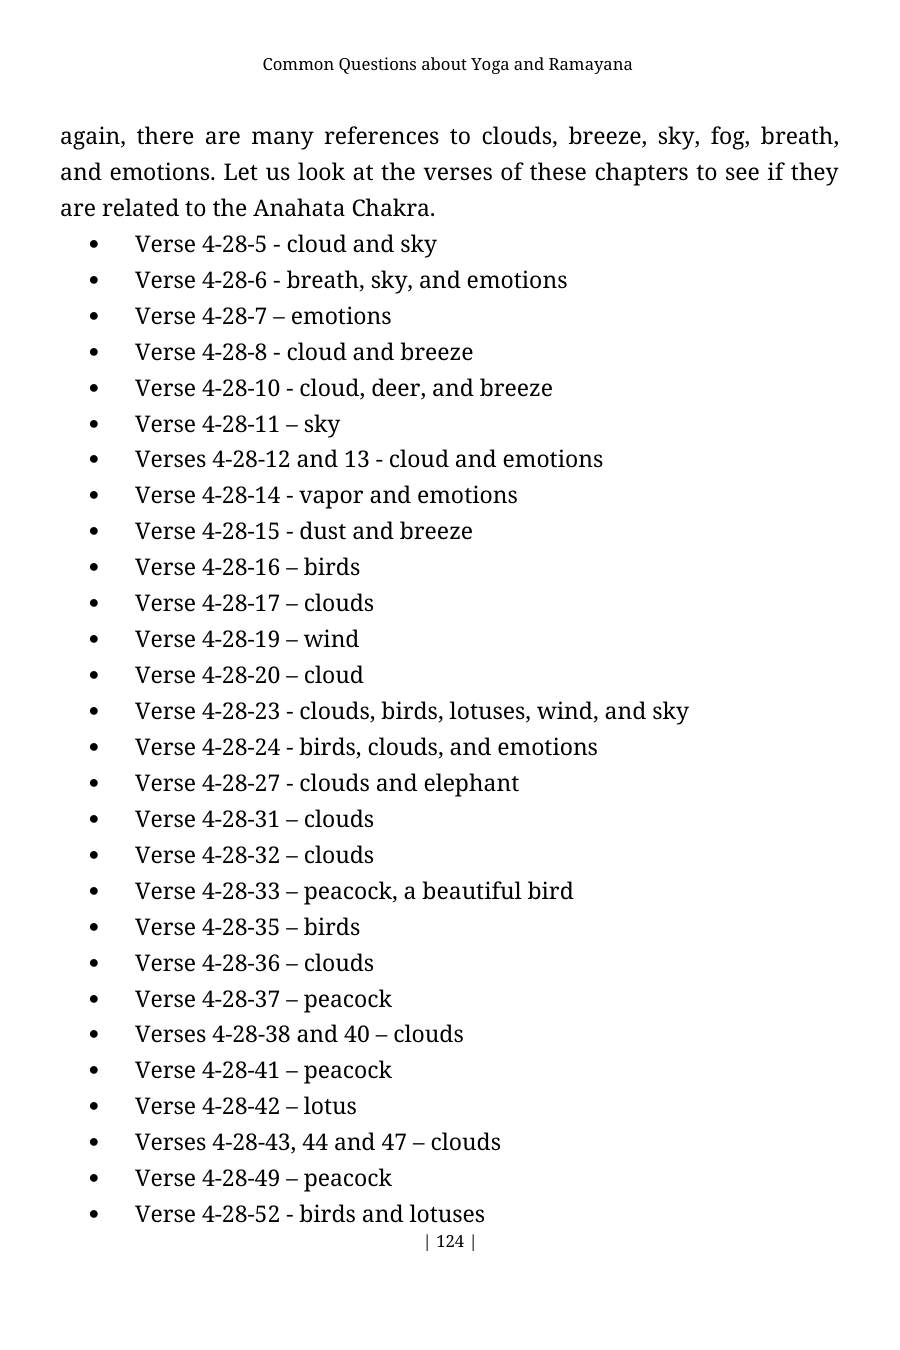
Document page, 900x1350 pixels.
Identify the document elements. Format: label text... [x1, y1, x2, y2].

list Verse 4-28-49 – peacock [60, 1162, 840, 1193]
list Verse 4-28-36 – clouds [60, 947, 840, 978]
text again, there are many references to clouds, breeze, sky, fog, breath, and emotions. Let us look at the verses of these chapters to see if they are related to the Anahata Chakra. [60, 120, 840, 223]
list Verses 4-28-43, 44 and 47 – clouds [60, 1126, 840, 1157]
list Verse 4-28-17 – clouds [60, 587, 840, 618]
list Verse 4-28-11 – sky [60, 407, 840, 439]
list Verse 4-28-42 – lotus [60, 1090, 840, 1122]
list Verse 4-28-19 – wind [60, 623, 840, 654]
list Verse 4-28-31 – clouds [60, 803, 840, 834]
list Verse 4-28-8 - cloud and breeze [60, 336, 840, 367]
list Verses 4-28-38 and 40 – clouds [60, 1018, 840, 1050]
list Verse 4-28-15 - dust and breeze [60, 515, 840, 547]
list Verse 4-28-27 - clouds and elephant [60, 767, 840, 798]
list Verse 4-28-20 – cloud [60, 659, 840, 690]
list Verse 4-28-23 - clouds, birds, lotuses, wind, and sky [60, 695, 840, 726]
list Verses 4-28-12 and 13 - cloud and emotions [60, 443, 840, 475]
list Verse 4-28-33 – peacock, a beautiful bird [60, 875, 840, 906]
list Verse 4-28-35 – birds [60, 911, 840, 942]
list Verse 4-28-14 - vapor and emotions [60, 479, 840, 511]
list Verse 4-28-41 – peacock [60, 1054, 840, 1086]
list Verse 4-28-16 – birds [60, 551, 840, 582]
list Verse 4-28-7 – emotions [60, 300, 840, 331]
list Verse 4-28-32 – clouds [60, 839, 840, 870]
list Verse 4-28-6 - breath, sky, and emotions [60, 264, 840, 295]
list Verse 4-28-5 - cloud and sky [60, 228, 840, 259]
list Verse 4-28-24 - birds, clouds, and emotions [60, 731, 840, 762]
list Verse 4-28-10 - cloud, deer, and breeze [60, 372, 840, 403]
list Verse 4-28-37 – peacock [60, 982, 840, 1014]
list Verse 4-28-52 - birds and lotuses [60, 1198, 840, 1229]
